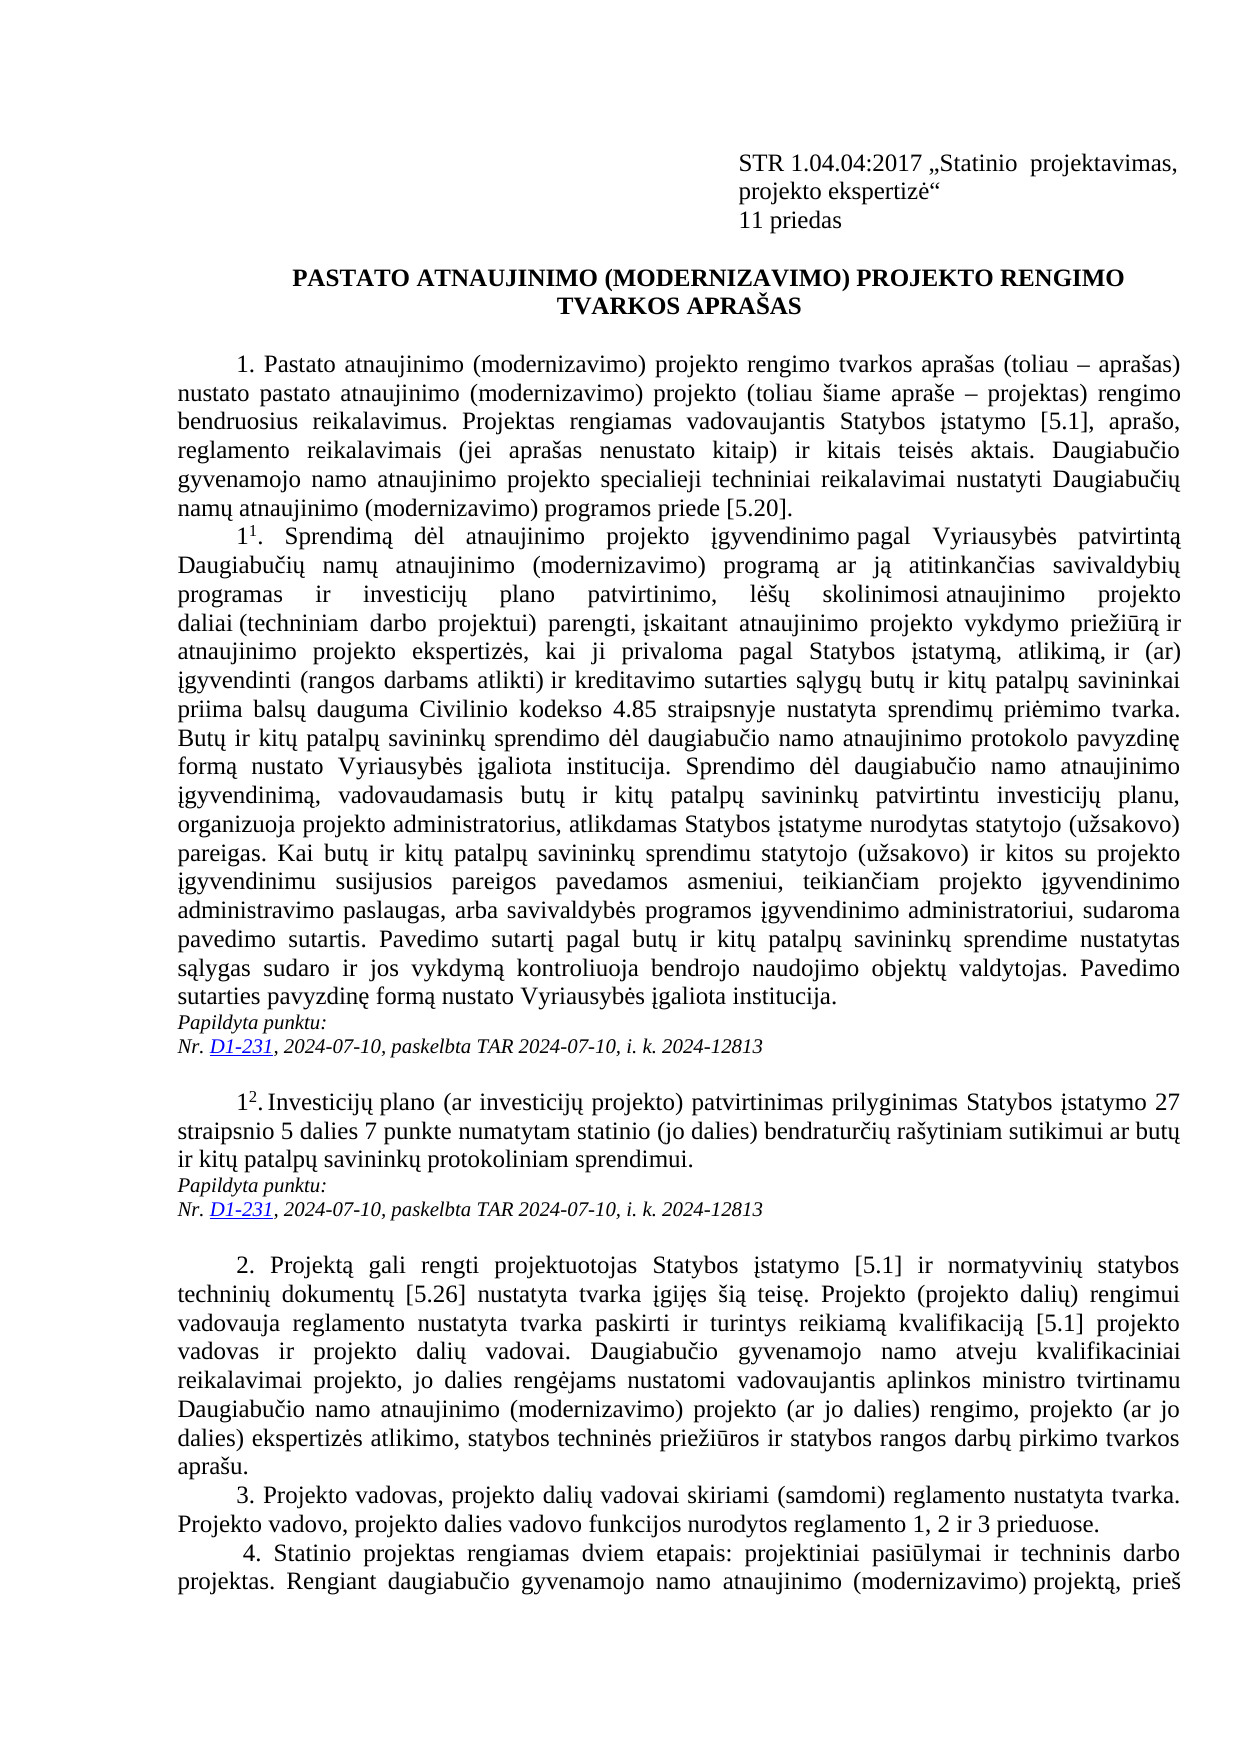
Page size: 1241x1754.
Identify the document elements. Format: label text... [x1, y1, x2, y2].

text STR 1.04.04:2017 „Statinio projektavimas, [177, 148, 1181, 176]
text Papildyta punktu: [177, 1173, 1181, 1197]
text 11. Sprendimą dėl atnaujinimo projekto įgyvendinimo pagal Vyriausybės patvirtintą Daugiabučių namų atnaujinimo (modernizavimo) programą ar ją atitinkančias savivaldybių programas ir investicijų plano patvirtinimo, lėšų skolinimosi atnaujinimo projekto daliai (techniniam darbo projektui) parengti, įskaitant atnaujinimo projekto vykdymo priežiūrą ir atnaujinimo projekto ekspertizės, kai ji privaloma pagal Statybos įstatymą, atlikimą, ir (ar) įgyvendinti (rangos darbams atlikti) ir kreditavimo sutarties sąlygų butų ir kitų patalpų savininkai priima balsų dauguma Civilinio kodekso 4.85 straipsnyje nustatyta sprendimų priėmimo tvarka. Butų ir kitų patalpų savininkų sprendimo dėl daugiabučio namo atnaujinimo protokolo pavyzdinę formą nustato Vyriausybės įgaliota institucija. Sprendimo dėl daugiabučio namo atnaujinimo įgyvendinimą, vadovaudamasis butų ir kitų patalpų savininkų patvirtintu investicijų planu, organizuoja projekto administratorius, atlikdamas Statybos įstatyme nurodytas statytojo (užsakovo) pareigas. Kai butų ir kitų patalpų savininkų sprendimu statytojo (užsakovo) ir kitos su projekto įgyvendinimu susijusios pareigos pavedamos asmeniui, teikiančiam projekto įgyvendinimo administravimo paslaugas, arba savivaldybės programos įgyvendinimo administratoriui, sudaroma pavedimo sutartis. Pavedimo sutartį pagal butų ir kitų patalpų savininkų sprendime nustatytas sąlygas sudaro ir jos vykdymą kontroliuoja bendrojo naudojimo objektų valdytojas. Pavedimo sutarties pavyzdinę formą nustato Vyriausybės įgaliota institucija. [177, 521, 1181, 1010]
text PASTATO ATNAUJINIMO (MODERNIZAVIMO) PROJEKTO RENGIMO TVARKOS APRAŠAS [177, 263, 1181, 320]
text 4. Statinio projektas rengiamas dviem etapais: projektiniai pasiūlymai ir techninis darbo projektas. Rengiant daugiabučio gyvenamojo namo atnaujinimo (modernizavimo) projektą, prieš [177, 1538, 1181, 1595]
text projekto ekspertizė“ [177, 176, 1181, 205]
text Nr. D1-231, 2024-07-10, paskelbta TAR 2024-07-10, i. k. 2024-12813 [177, 1197, 1181, 1221]
text 12. Investicijų plano (ar investicijų projekto) patvirtinimas prilyginimas Statybos įstatymo 27 straipsnio 5 dalies 7 punkte numatytam statinio (jo dalies) bendraturčių rašytiniam sutikimui ar butų ir kitų patalpų savininkų protokoliniam sprendimui. [177, 1087, 1181, 1173]
text 11 priedas [177, 205, 1181, 234]
text 2. Projektą gali rengti projektuotojas Statybos įstatymo [5.1] ir normatyvinių statybos techninių dokumentų [5.26] nustatyta tvarka įgijęs šią teisę. Projekto (projekto dalių) rengimui vadovauja reglamento nustatyta tvarka paskirti ir turintys reikiamą kvalifikaciją [5.1] projekto vadovas ir projekto dalių vadovai. Daugiabučio gyvenamojo namo atveju kvalifikaciniai reikalavimai projekto, jo dalies rengėjams nustatomi vadovaujantis aplinkos ministro tvirtinamu Daugiabučio namo atnaujinimo (modernizavimo) projekto (ar jo dalies) rengimo, projekto (ar jo dalies) ekspertizės atlikimo, statybos techninės priežiūros ir statybos rangos darbų pirkimo tvarkos aprašu. [177, 1250, 1181, 1480]
text 1. Pastato atnaujinimo (modernizavimo) projekto rengimo tvarkos aprašas (toliau – aprašas) nustato pastato atnaujinimo (modernizavimo) projekto (toliau šiame apraše – projektas) rengimo bendruosius reikalavimus. Projektas rengiamas vadovaujantis Statybos įstatymo [5.1], aprašo, reglamento reikalavimais (jei aprašas nenustato kitaip) ir kitais teisės aktais. Daugiabučio gyvenamojo namo atnaujinimo projekto specialieji techniniai reikalavimai nustatyti Daugiabučių namų atnaujinimo (modernizavimo) programos priede [5.20]. [177, 349, 1181, 521]
text Nr. D1-231, 2024-07-10, paskelbta TAR 2024-07-10, i. k. 2024-12813 [177, 1034, 1181, 1058]
text 3. Projekto vadovas, projekto dalių vadovai skiriami (samdomi) reglamento nustatyta tvarka. Projekto vadovo, projekto dalies vadovo funkcijos nurodytos reglamento 1, 2 ir 3 prieduose. [177, 1480, 1181, 1538]
text Papildyta punktu: [177, 1010, 1181, 1034]
